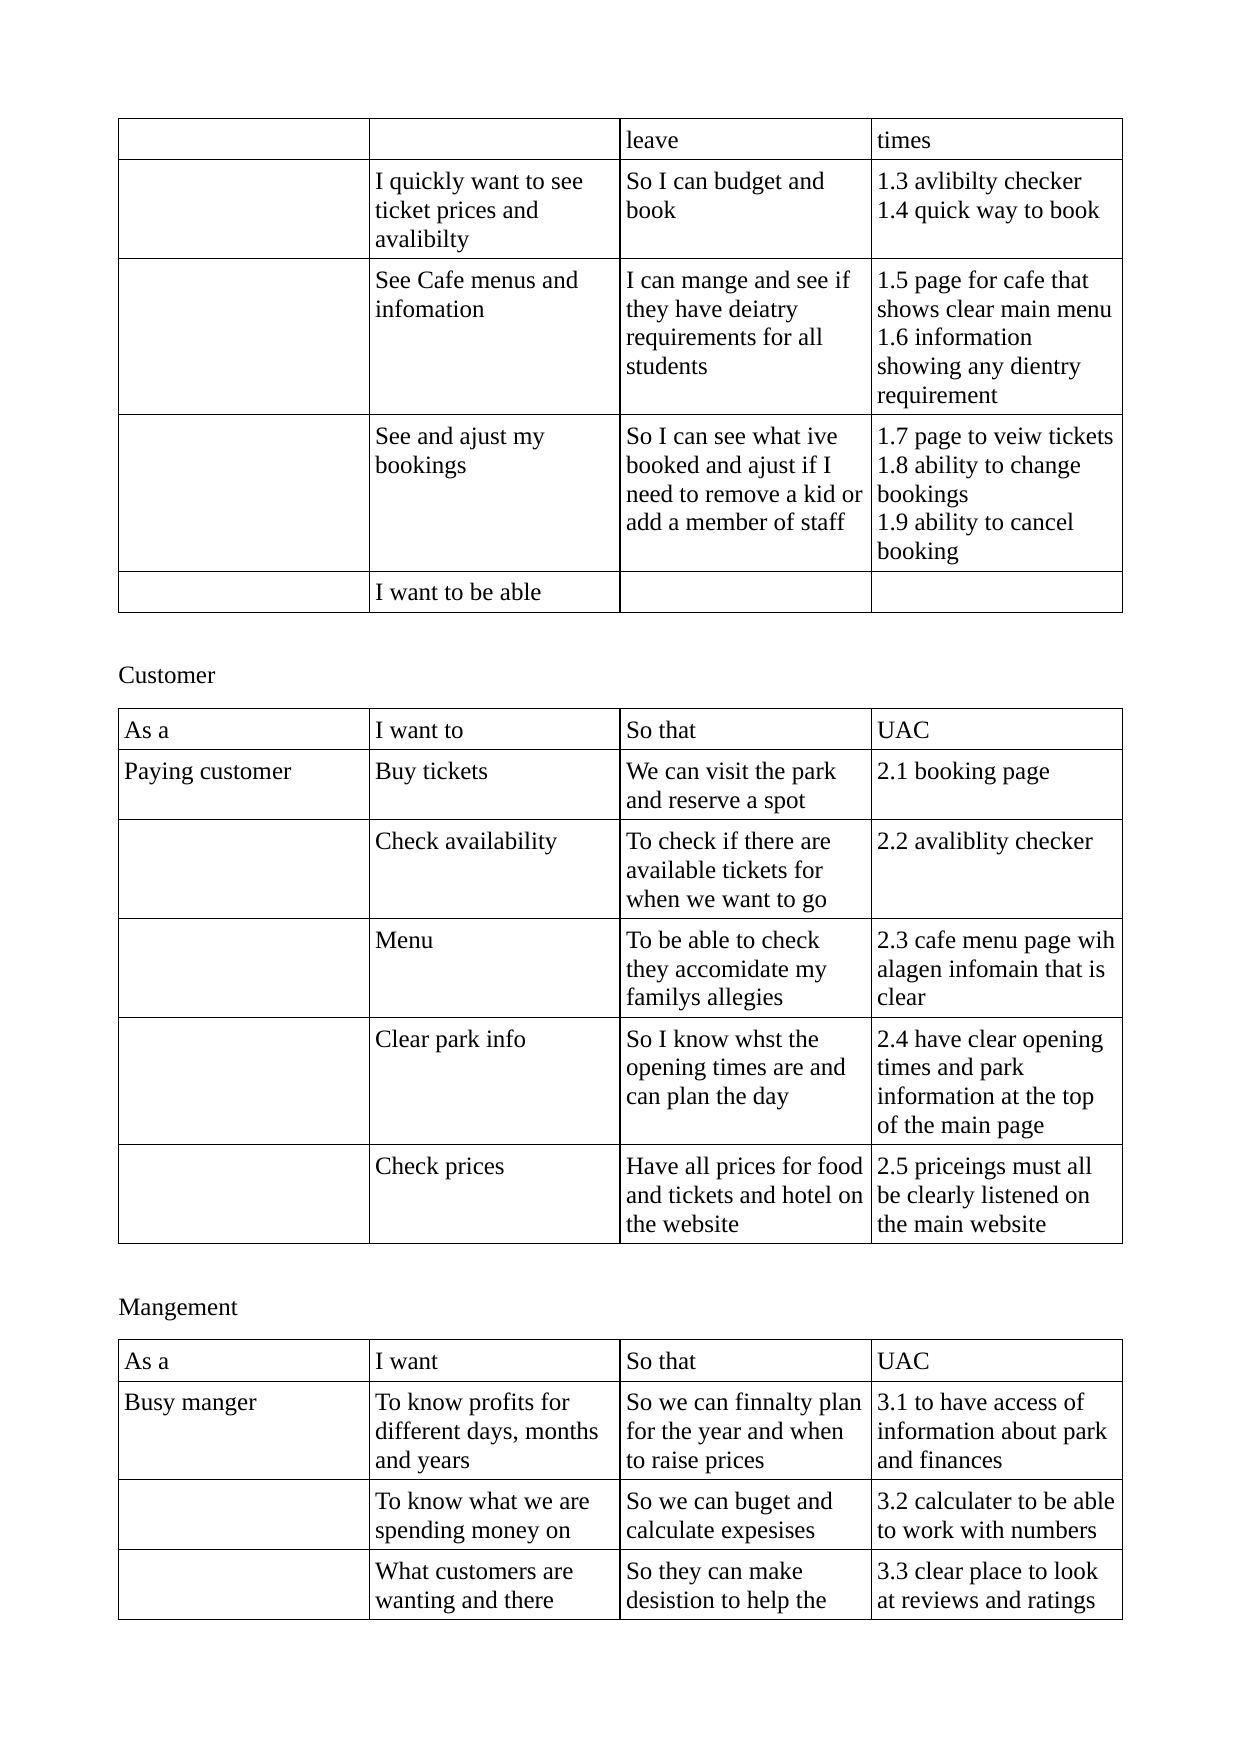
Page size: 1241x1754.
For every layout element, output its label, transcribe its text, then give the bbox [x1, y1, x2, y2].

table_cell [119, 415, 369, 571]
table_cell I quickly want to see ticket prices and avalibilty [370, 160, 619, 258]
table_cell 2.3 cafe menu page wih alagen infomain that is clear [872, 919, 1122, 1017]
table_cell What customers are wanting and there [370, 1550, 619, 1619]
table_cell To check if there are available tickets for when we want to go [621, 820, 871, 918]
table_cell So I can budget and book [621, 160, 871, 258]
table_cell 2.4 have clear opening times and park information at the top of the main page [872, 1018, 1122, 1144]
table_cell Paying customer [119, 750, 369, 819]
table_header As a [119, 1340, 369, 1381]
table_cell To be able to check they accomidate my familys allegies [621, 919, 871, 1017]
table_cell Menu [370, 919, 619, 1017]
table_cell To know profits for different days, months and years [370, 1382, 619, 1479]
table_cell So I can see what ive booked and ajust if I need to remove a kid or add a member of staff [621, 415, 871, 571]
table_cell [370, 119, 619, 159]
table_cell [119, 160, 369, 258]
table_header I want to [370, 709, 619, 749]
table_cell 1.7 page to veiw tickets 1.8 ability to change bookings 1.9 ability to cancel booking [872, 415, 1122, 571]
table_cell So we can finnalty plan for the year and when to raise prices [621, 1382, 871, 1479]
table_cell [119, 919, 369, 1017]
table_cell 1.5 page for cafe that shows clear main menu 1.6 information showing any dientry requirement [872, 259, 1122, 414]
table_cell [621, 572, 871, 612]
table_cell Check availability [370, 820, 619, 918]
table_cell So we can buget and calculate expesises [621, 1480, 871, 1549]
table_cell 3.1 to have access of information about park and finances [872, 1382, 1122, 1479]
table_header UAC [872, 709, 1122, 749]
table_cell Buy tickets [370, 750, 619, 819]
table_cell [119, 820, 369, 918]
text Mangement [118, 1292, 1122, 1321]
table_cell 1.3 avlibilty checker 1.4 quick way to book [872, 160, 1122, 258]
table_cell times [872, 119, 1122, 159]
table_header So that [621, 709, 871, 749]
table_cell See and ajust my bookings [370, 415, 619, 571]
table_cell 2.2 avaliblity checker [872, 820, 1122, 918]
table_cell [119, 259, 369, 414]
table_cell 2.1 booking page [872, 750, 1122, 819]
table_header I want [370, 1340, 619, 1381]
table_cell [119, 1480, 369, 1549]
table_cell [119, 1018, 369, 1144]
table_cell [119, 572, 369, 612]
table_header As a [119, 709, 369, 749]
table_cell 3.2 calculater to be able to work with numbers [872, 1480, 1122, 1549]
table_cell See Cafe menus and infomation [370, 259, 619, 414]
table_header UAC [872, 1340, 1122, 1381]
table_cell So they can make desistion to help the [621, 1550, 871, 1619]
table_cell We can visit the park and reserve a spot [621, 750, 871, 819]
table_cell Have all prices for food and tickets and hotel on the website [621, 1145, 871, 1243]
table_header So that [621, 1340, 871, 1381]
table_cell Busy manger [119, 1382, 369, 1479]
table_cell [119, 1550, 369, 1619]
table_cell [872, 572, 1122, 612]
table_cell leave [621, 119, 871, 159]
table_cell 3.3 clear place to look at reviews and ratings [872, 1550, 1122, 1619]
table_cell So I know whst the opening times are and can plan the day [621, 1018, 871, 1144]
table_cell To know what we are spending money on [370, 1480, 619, 1549]
table_cell Clear park info [370, 1018, 619, 1144]
table_cell 2.5 priceings must all be clearly listened on the main website [872, 1145, 1122, 1243]
table_cell [119, 119, 369, 159]
text Customer [118, 661, 1122, 689]
table_cell Check prices [370, 1145, 619, 1243]
table_cell [119, 1145, 369, 1243]
table_cell I can mange and see if they have deiatry requirements for all students [621, 259, 871, 414]
table_cell I want to be able [370, 572, 619, 612]
